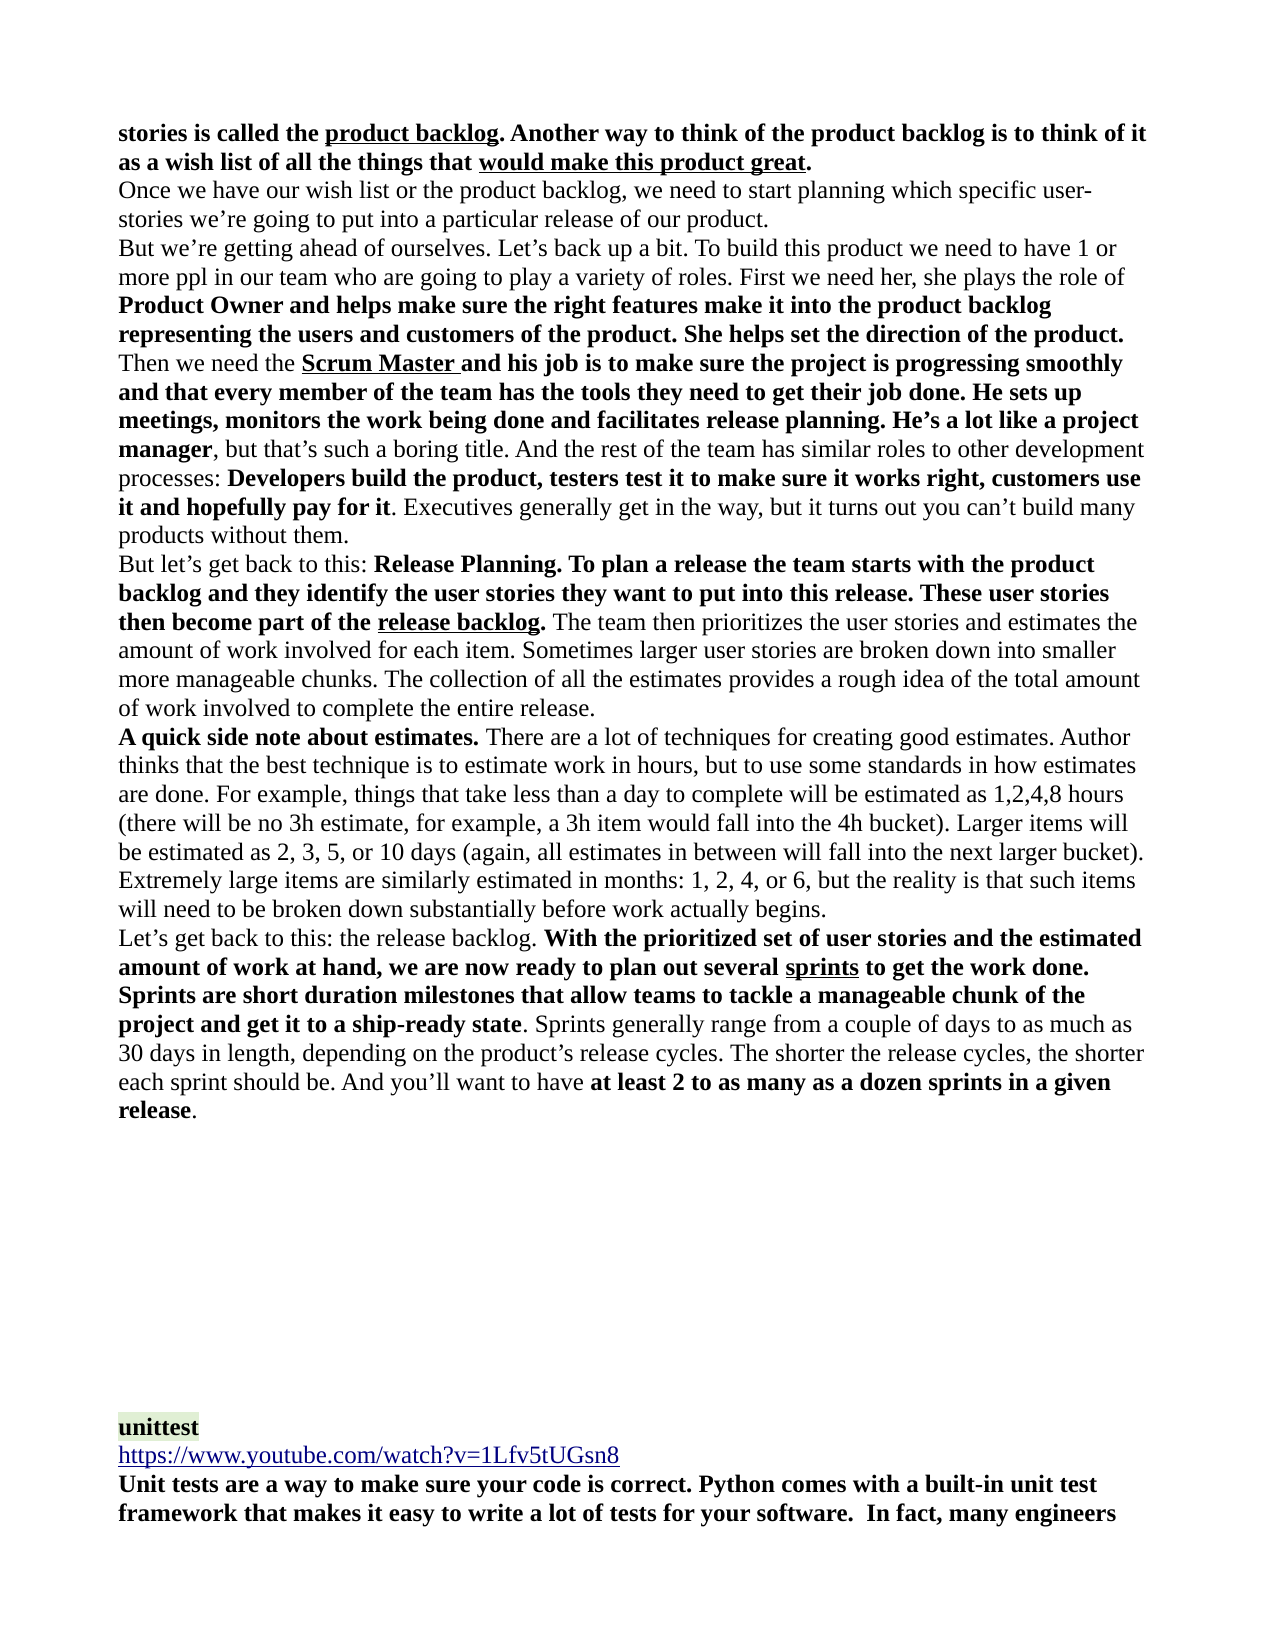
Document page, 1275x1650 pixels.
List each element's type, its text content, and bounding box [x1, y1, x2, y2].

text Unit tests are a way to make sure your code is correct. Python comes with a built-in unit test framework that makes it easy to write a lot of tests for your software. In fact, many engineers [118, 1469, 1157, 1527]
text But let’s get back to this: Release Planning. To plan a release the team starts with the product backlog and they identify the user stories they want to put into this release. These user stories then become part of the release backlog. The team then prioritizes the user stories and estimates the amount of work involved for each item. Sometimes larger user stories are broken down into smaller more manageable chunks. The collection of all the estimates provides a rough idea of the total amount of work involved to complete the entire release. [118, 549, 1157, 722]
text Once we have our wish list or the product backlog, we need to start planning which specific user-stories we’re going to put into a particular release of our product. [118, 176, 1157, 233]
text https://www.youtube.com/watch?v=1Lfv5tUGsn8 [118, 1441, 1157, 1469]
text Let’s get back to this: the release backlog. With the prioritized set of user stories and the estimated amount of work at hand, we are now ready to plan out several sprints to get the work done. Sprints are short duration milestones that allow teams to tackle a manageable chunk of the project and get it to a ship-ready state. Sprints generally range from a couple of days to as much as 30 days in length, depending on the product’s release cycles. The shorter the release cycles, the shorter each sprint should be. And you’ll want to have at least 2 to as many as a dozen sprints in a given release. [118, 923, 1157, 1124]
text A quick side note about estimates. There are a lot of techniques for creating good estimates. Author thinks that the best technique is to estimate work in hours, but to use some standards in how estimates are done. For example, things that take less than a day to complete will be estimated as 1,2,4,8 hours (there will be no 3h estimate, for example, a 3h item would fall into the 4h bucket). Larger items will be estimated as 2, 3, 5, or 10 days (again, all estimates in between will fall into the next larger bucket). Extremely large items are similarly estimated in months: 1, 2, 4, or 6, but the reality is that such items will need to be broken down substantially before work actually begins. [118, 722, 1157, 923]
text unittest [118, 1412, 1157, 1441]
text But we’re getting ahead of ourselves. Let’s back up a bit. To build this product we need to have 1 or more ppl in our team who are going to play a variety of roles. First we need her, she plays the role of Product Owner and helps make sure the right features make it into the product backlog representing the users and customers of the product. She helps set the direction of the product. Then we need the Scrum Master and his job is to make sure the project is progressing smoothly and that every member of the team has the tools they need to get their job done. He sets up meetings, monitors the work being done and facilitates release planning. He’s a lot like a project manager, but that’s such a boring title. And the rest of the team has similar roles to other development processes: Developers build the product, testers test it to make sure it works right, customers use it and hopefully pay for it. Executives generally get in the way, but it turns out you can’t build many products without them. [118, 233, 1157, 549]
text stories is called the product backlog. Another way to think of the product backlog is to think of it as a wish list of all the things that would make this product great. [118, 118, 1157, 176]
